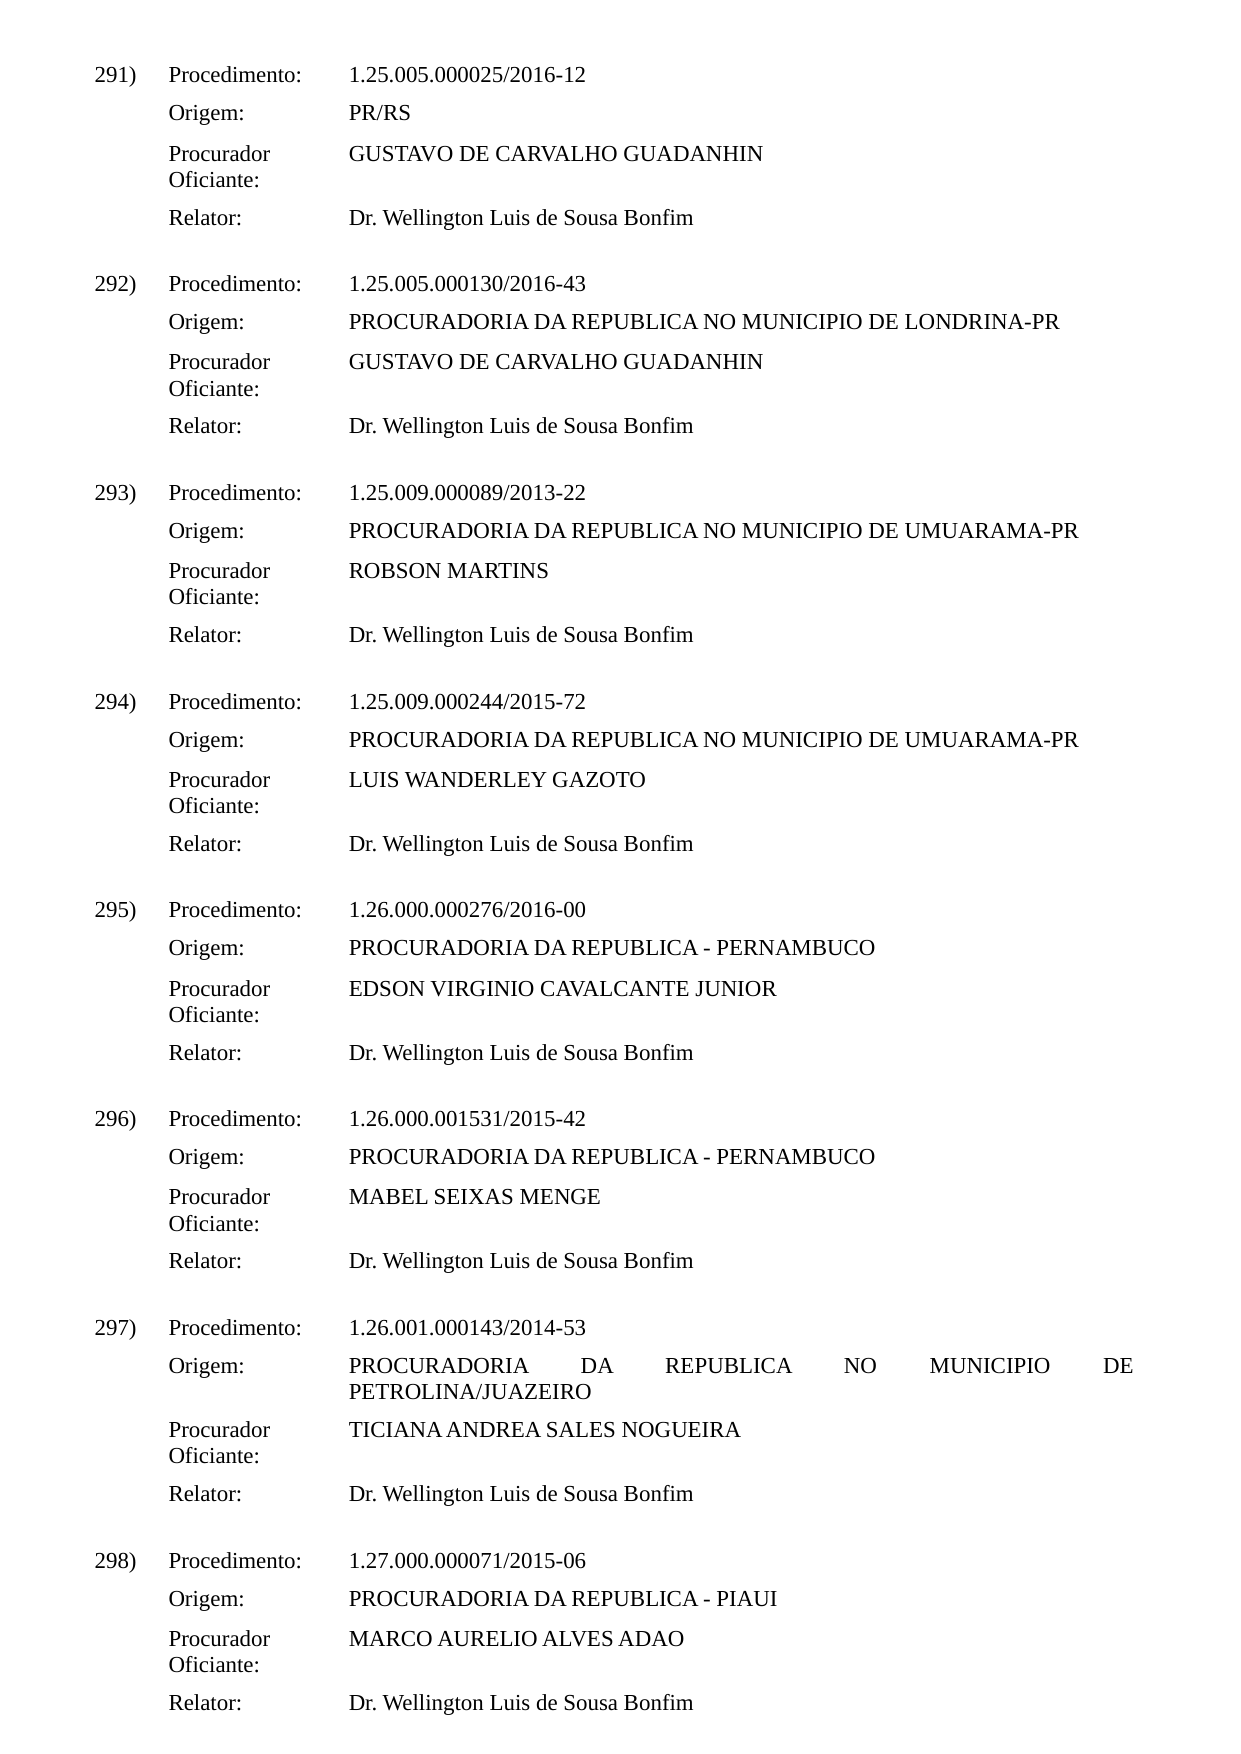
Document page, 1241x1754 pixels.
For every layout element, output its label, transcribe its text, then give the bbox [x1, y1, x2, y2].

table_cell Dr. Wellington Luis de Sousa Bonfim [343, 616, 1139, 656]
table_cell Origem: [163, 1138, 343, 1178]
table_header 1.27.000.000071/2015-06 [343, 1541, 1139, 1579]
table_cell Dr. Wellington Luis de Sousa Bonfim [343, 1242, 1139, 1282]
table_header Procedimento: [163, 1100, 343, 1137]
table_cell GUSTAVO DE CARVALHO GUADANHIN [343, 343, 1139, 407]
table_cell [89, 1033, 162, 1073]
table_header 1.26.000.000276/2016-00 [343, 891, 1139, 929]
table_header 1.26.000.001531/2015-42 [343, 1100, 1139, 1137]
table_cell [89, 343, 162, 407]
table_header 1.26.001.000143/2014-53 [343, 1308, 1139, 1346]
table_cell Procurador Oficiante: [163, 551, 343, 616]
table_header Procedimento: [163, 473, 343, 511]
table_cell MABEL SEIXAS MENGE [343, 1178, 1139, 1242]
table_cell [89, 407, 162, 447]
table_header 294) [89, 682, 162, 720]
table_cell Procurador Oficiante: [163, 134, 343, 198]
table_cell Procurador Oficiante: [163, 969, 343, 1033]
table_cell [89, 929, 162, 969]
table_cell Origem: [163, 929, 343, 969]
table_cell [89, 1242, 162, 1282]
table_cell Relator: [163, 407, 343, 447]
table_cell [89, 1579, 162, 1619]
table_header 291) [89, 56, 162, 94]
table_cell Procurador Oficiante: [163, 1178, 343, 1242]
table_cell Relator: [163, 824, 343, 864]
table_header 296) [89, 1100, 162, 1137]
table_cell Dr. Wellington Luis de Sousa Bonfim [343, 1683, 1139, 1723]
table_header 1.25.009.000244/2015-72 [343, 682, 1139, 720]
table_cell Relator: [163, 1683, 343, 1723]
table_cell PROCURADORIA DA REPUBLICA NO MUNICIPIO DE UMUARAMA-PR [343, 511, 1139, 551]
table_cell PROCURADORIA DA REPUBLICA - PERNAMBUCO [343, 1138, 1139, 1178]
table_cell [89, 551, 162, 616]
table_cell Relator: [163, 1033, 343, 1073]
table_header 297) [89, 1308, 162, 1346]
table_cell Origem: [163, 1579, 343, 1619]
table_header Procedimento: [163, 891, 343, 929]
table_cell PROCURADORIA DA REPUBLICA NO MUNICIPIO DE PETROLINA/JUAZEIRO [343, 1346, 1139, 1410]
table_cell [89, 1619, 162, 1683]
table_cell MARCO AURELIO ALVES ADAO [343, 1619, 1139, 1683]
table_cell Relator: [163, 1475, 343, 1515]
table_cell [89, 198, 162, 238]
table_header 298) [89, 1541, 162, 1579]
table_header 293) [89, 473, 162, 511]
table_header 292) [89, 265, 162, 302]
table_cell Origem: [163, 303, 343, 343]
table_cell Dr. Wellington Luis de Sousa Bonfim [343, 1475, 1139, 1515]
table_cell [89, 824, 162, 864]
table_cell Procurador Oficiante: [163, 343, 343, 407]
table_header Procedimento: [163, 1541, 343, 1579]
table_cell ROBSON MARTINS [343, 551, 1139, 616]
table_cell PROCURADORIA DA REPUBLICA - PIAUI [343, 1579, 1139, 1619]
table_cell Procurador Oficiante: [163, 1410, 343, 1474]
table_cell Procurador Oficiante: [163, 1619, 343, 1683]
table_header 1.25.005.000025/2016-12 [343, 56, 1139, 94]
table_cell [89, 134, 162, 198]
table_cell [89, 303, 162, 343]
table_cell Origem: [163, 94, 343, 134]
table_cell [89, 511, 162, 551]
table_cell Procurador Oficiante: [163, 760, 343, 824]
table_cell [89, 1475, 162, 1515]
table_cell Origem: [163, 511, 343, 551]
table_cell PROCURADORIA DA REPUBLICA NO MUNICIPIO DE UMUARAMA-PR [343, 720, 1139, 760]
table_cell Origem: [163, 1346, 343, 1410]
table_cell [89, 94, 162, 134]
table_header 1.25.005.000130/2016-43 [343, 265, 1139, 302]
table_cell [89, 1178, 162, 1242]
table_cell Dr. Wellington Luis de Sousa Bonfim [343, 1033, 1139, 1073]
table_cell [89, 1138, 162, 1178]
table_cell Relator: [163, 616, 343, 656]
table_cell GUSTAVO DE CARVALHO GUADANHIN [343, 134, 1139, 198]
table_cell [89, 1346, 162, 1410]
table_cell [89, 616, 162, 656]
table_header Procedimento: [163, 682, 343, 720]
table_header Procedimento: [163, 56, 343, 94]
table_cell Dr. Wellington Luis de Sousa Bonfim [343, 198, 1139, 238]
table_cell PROCURADORIA DA REPUBLICA - PERNAMBUCO [343, 929, 1139, 969]
table_cell Relator: [163, 1242, 343, 1282]
table_cell EDSON VIRGINIO CAVALCANTE JUNIOR [343, 969, 1139, 1033]
table_header Procedimento: [163, 265, 343, 302]
table_cell [89, 969, 162, 1033]
table_header 1.25.009.000089/2013-22 [343, 473, 1139, 511]
table_cell Dr. Wellington Luis de Sousa Bonfim [343, 407, 1139, 447]
table_cell [89, 1410, 162, 1474]
table_cell [89, 760, 162, 824]
table_cell Dr. Wellington Luis de Sousa Bonfim [343, 824, 1139, 864]
table_cell Relator: [163, 198, 343, 238]
table_cell [89, 1683, 162, 1723]
table_cell [89, 720, 162, 760]
table_cell LUIS WANDERLEY GAZOTO [343, 760, 1139, 824]
table_cell PR/RS [343, 94, 1139, 134]
table_cell Origem: [163, 720, 343, 760]
table_header Procedimento: [163, 1308, 343, 1346]
table_header 295) [89, 891, 162, 929]
table_cell TICIANA ANDREA SALES NOGUEIRA [343, 1410, 1139, 1474]
table_cell PROCURADORIA DA REPUBLICA NO MUNICIPIO DE LONDRINA-PR [343, 303, 1139, 343]
